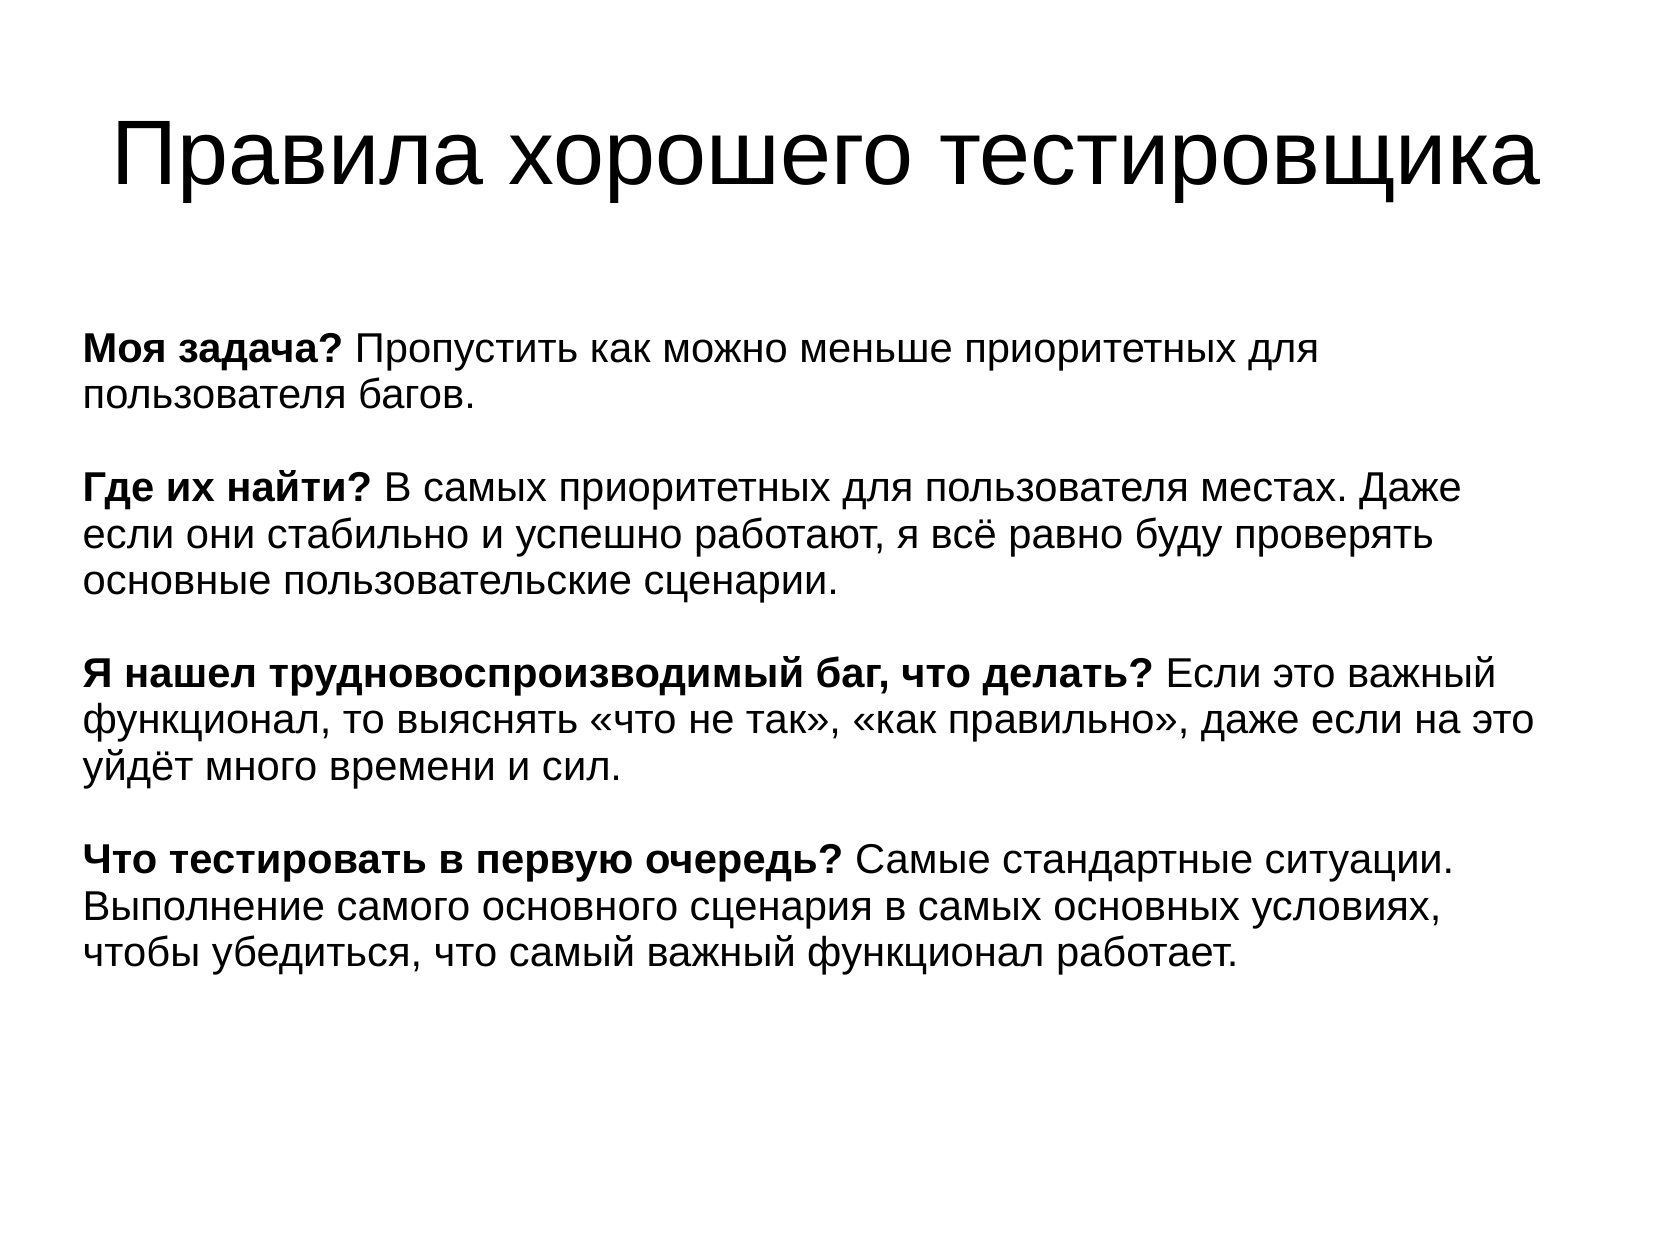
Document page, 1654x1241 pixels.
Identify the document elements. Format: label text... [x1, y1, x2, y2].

subtitle Моя задача? Пропустить как можно меньше приоритетных для пользователя багов. Где их найти? В самых приоритетных для пользователя местах. Даже если они стабильно и успешно работают, я всё равно буду проверять основные пользовательские сценарии. Я нашел трудновоспроизводимый баг, что делать? Если это важный функционал, то выяснять «что не так», «как правильно», даже если на это уйдёт много времени и сил. Что тестировать в первую очередь? Самые стандартные ситуации. Выполнение самого основного сценария в самых основных условиях, чтобы убедиться, что самый важный функционал работает. [82, 290, 1538, 1010]
title Правила хорошего тестировщика [82, 49, 1571, 257]
